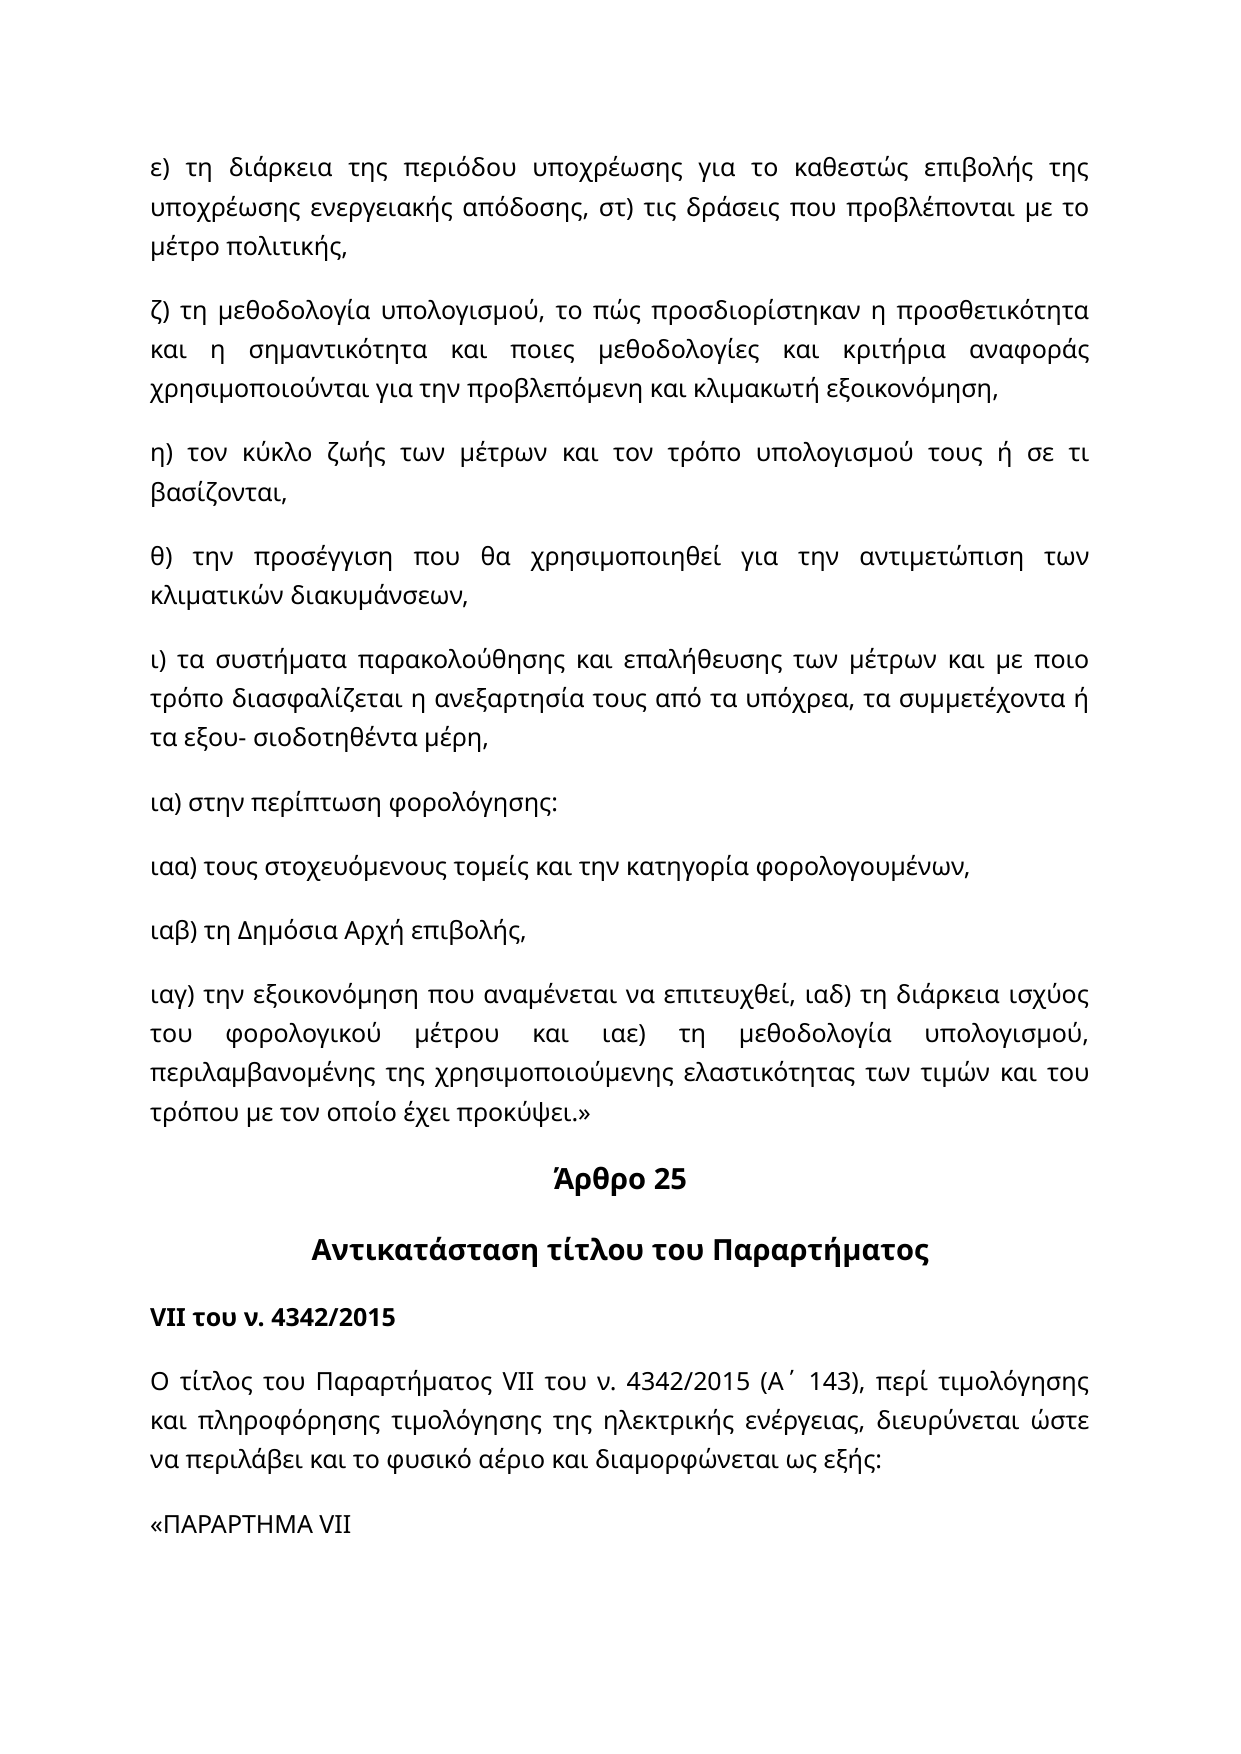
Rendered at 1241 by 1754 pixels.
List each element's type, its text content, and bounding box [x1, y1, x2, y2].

subtitle Άρθρο 25 [150, 1158, 1090, 1198]
text ζ) τη μεθοδολογία υπολογισμού, το πώς προσδιορίστηκαν η προσθετικότητα και η σημαντικότητα και ποιες μεθοδολογίες και κριτήρια αναφοράς χρησιμοποιούνται για την προβλεπόμενη και κλιμακωτή εξοικονόμηση, [150, 292, 1090, 405]
text Ο τίτλος του Παραρτήματος VII του ν. 4342/2015 (Α΄ 143), περί τιμολόγησης και πληροφόρησης τιμολόγησης της ηλεκτρικής ενέργειας, διευρύνεται ώστε να περιλάβει και το φυσικό αέριο και διαμορφώνεται ως εξής: [150, 1364, 1090, 1476]
text ια) στην περίπτωση φορολόγησης: [150, 784, 1090, 818]
text ι) τα συστήματα παρακολούθησης και επαλήθευσης των μέτρων και με ποιο τρόπο διασφαλίζεται η ανεξαρτησία τους από τα υπόχρεα, τα συμμετέχοντα ή τα εξου- σιοδοτηθέντα μέρη, [150, 642, 1090, 754]
text VII του ν. 4342/2015 [150, 1299, 1090, 1334]
text θ) την προσέγγιση που θα χρησιμοποιηθεί για την αντιμετώπιση των κλιματικών διακυμάνσεων, [150, 538, 1090, 612]
subtitle Αντικατάσταση τίτλου του Παραρτήματος [150, 1229, 1090, 1269]
text «ΠΑΡΑΡΤΗΜΑ VΙΙ [150, 1506, 1090, 1540]
text ιαα) τους στοχευόμενους τομείς και την κατηγορία φορολογουμένων, [150, 848, 1090, 882]
text ε) τη διάρκεια της περιόδου υποχρέωσης για το καθεστώς επιβολής της υποχρέωσης ενεργειακής απόδοσης, στ) τις δράσεις που προβλέπονται με το μέτρο πολιτικής, [150, 150, 1090, 262]
text ιαγ) την εξοικονόμηση που αναμένεται να επιτευχθεί, ιαδ) τη διάρκεια ισχύος του φορολογικού μέτρου και ιαε) τη μεθοδολογία υπολογισμού, περιλαμβανομένης της χρησιμοποιούμενης ελαστικότητας των τιμών και του τρόπου με τον οποίο έχει προκύψει.» [150, 977, 1090, 1128]
text η) τον κύκλο ζωής των μέτρων και τον τρόπο υπολογισμού τους ή σε τι βασίζονται, [150, 435, 1090, 508]
text ιαβ) τη Δημόσια Αρχή επιβολής, [150, 912, 1090, 947]
